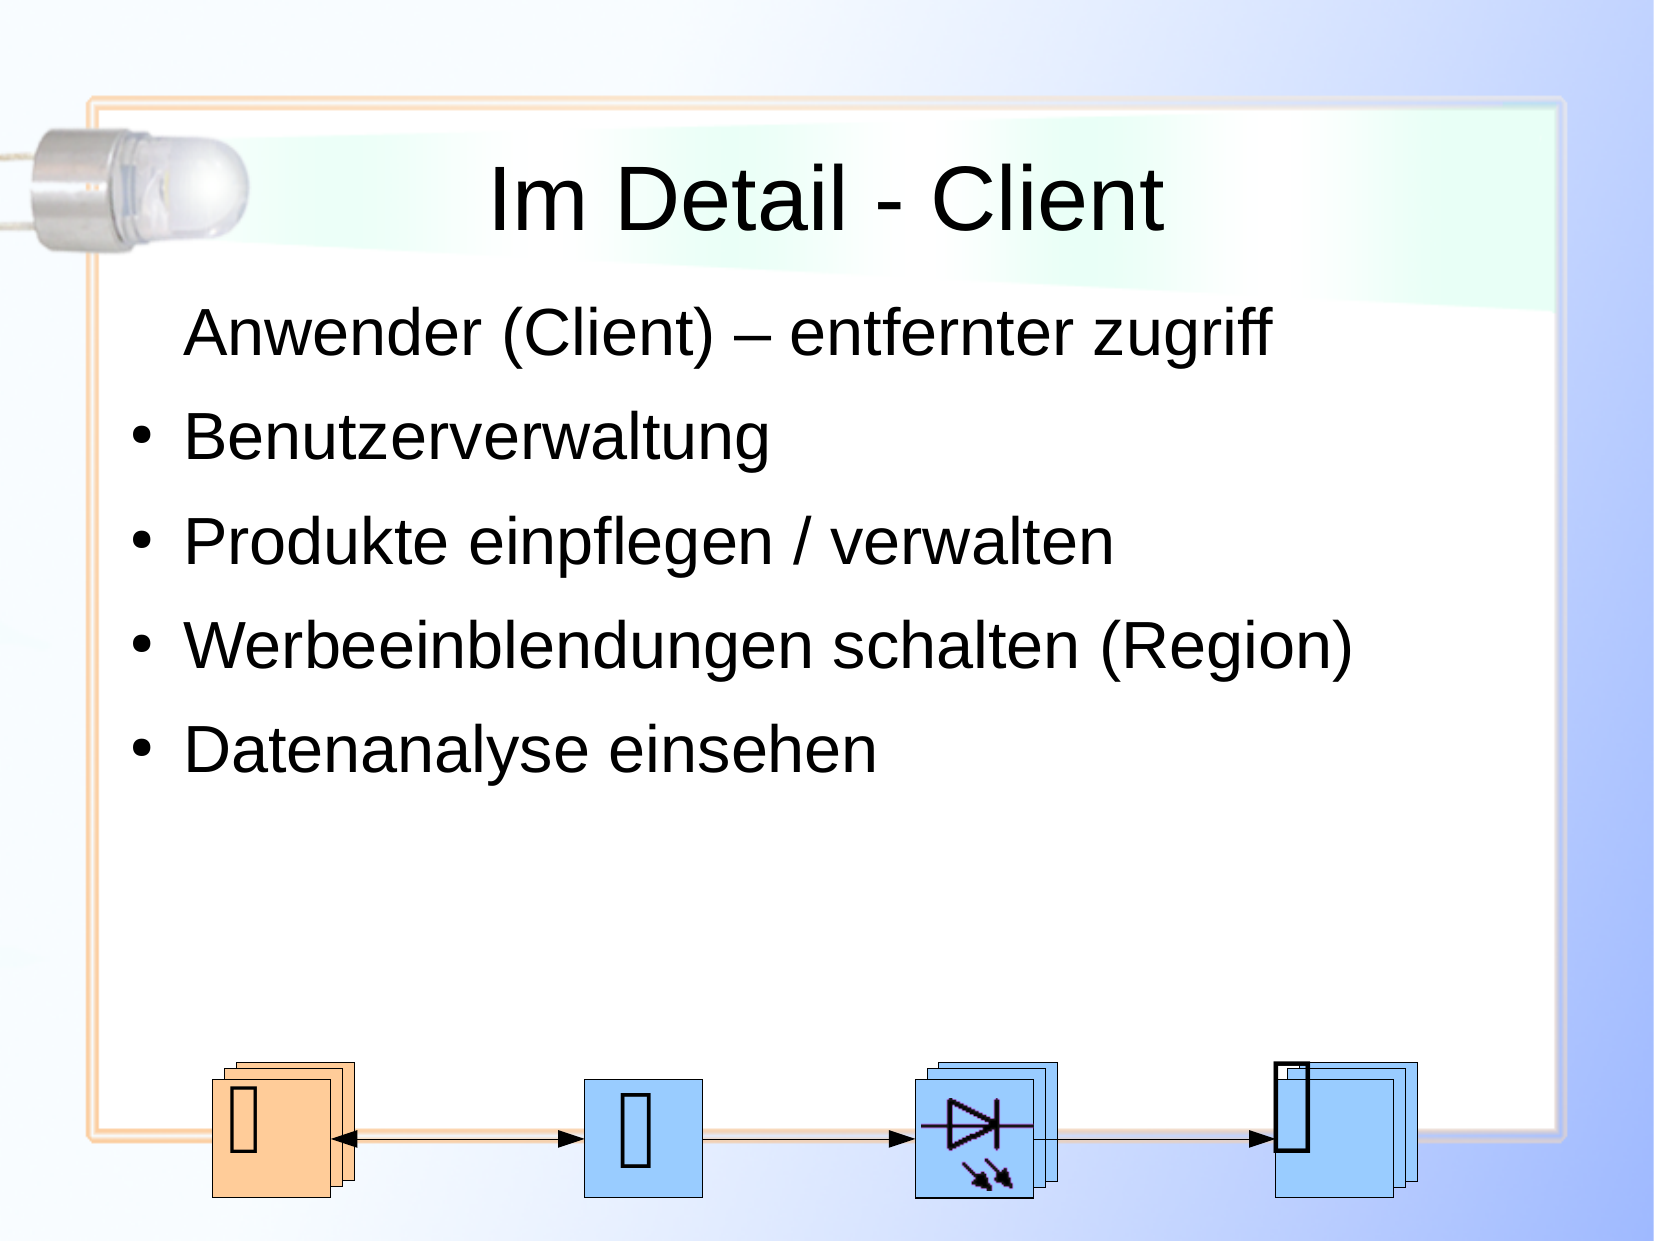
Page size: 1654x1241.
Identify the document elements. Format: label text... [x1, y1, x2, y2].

text_box [331, 1140, 355, 1187]
text_box [584, 1079, 703, 1198]
text_box  [602, 1083, 721, 1211]
text_box [1034, 1140, 1058, 1188]
list Anwender (Client) – entfernter zugriff Benutzerverwaltung Produkte einpflegen / verwalten Werbeeinblendungen schalten (Region) Datenanalyse einsehen [112, 295, 1548, 1142]
picture [0, 0, 1654, 1241]
text_box [915, 1062, 1058, 1199]
text_box : [212, 1076, 331, 1203]
title Im Detail - Client [82, 102, 1571, 296]
text_box [224, 1062, 355, 1138]
text_box  [1254, 1051, 1418, 1204]
